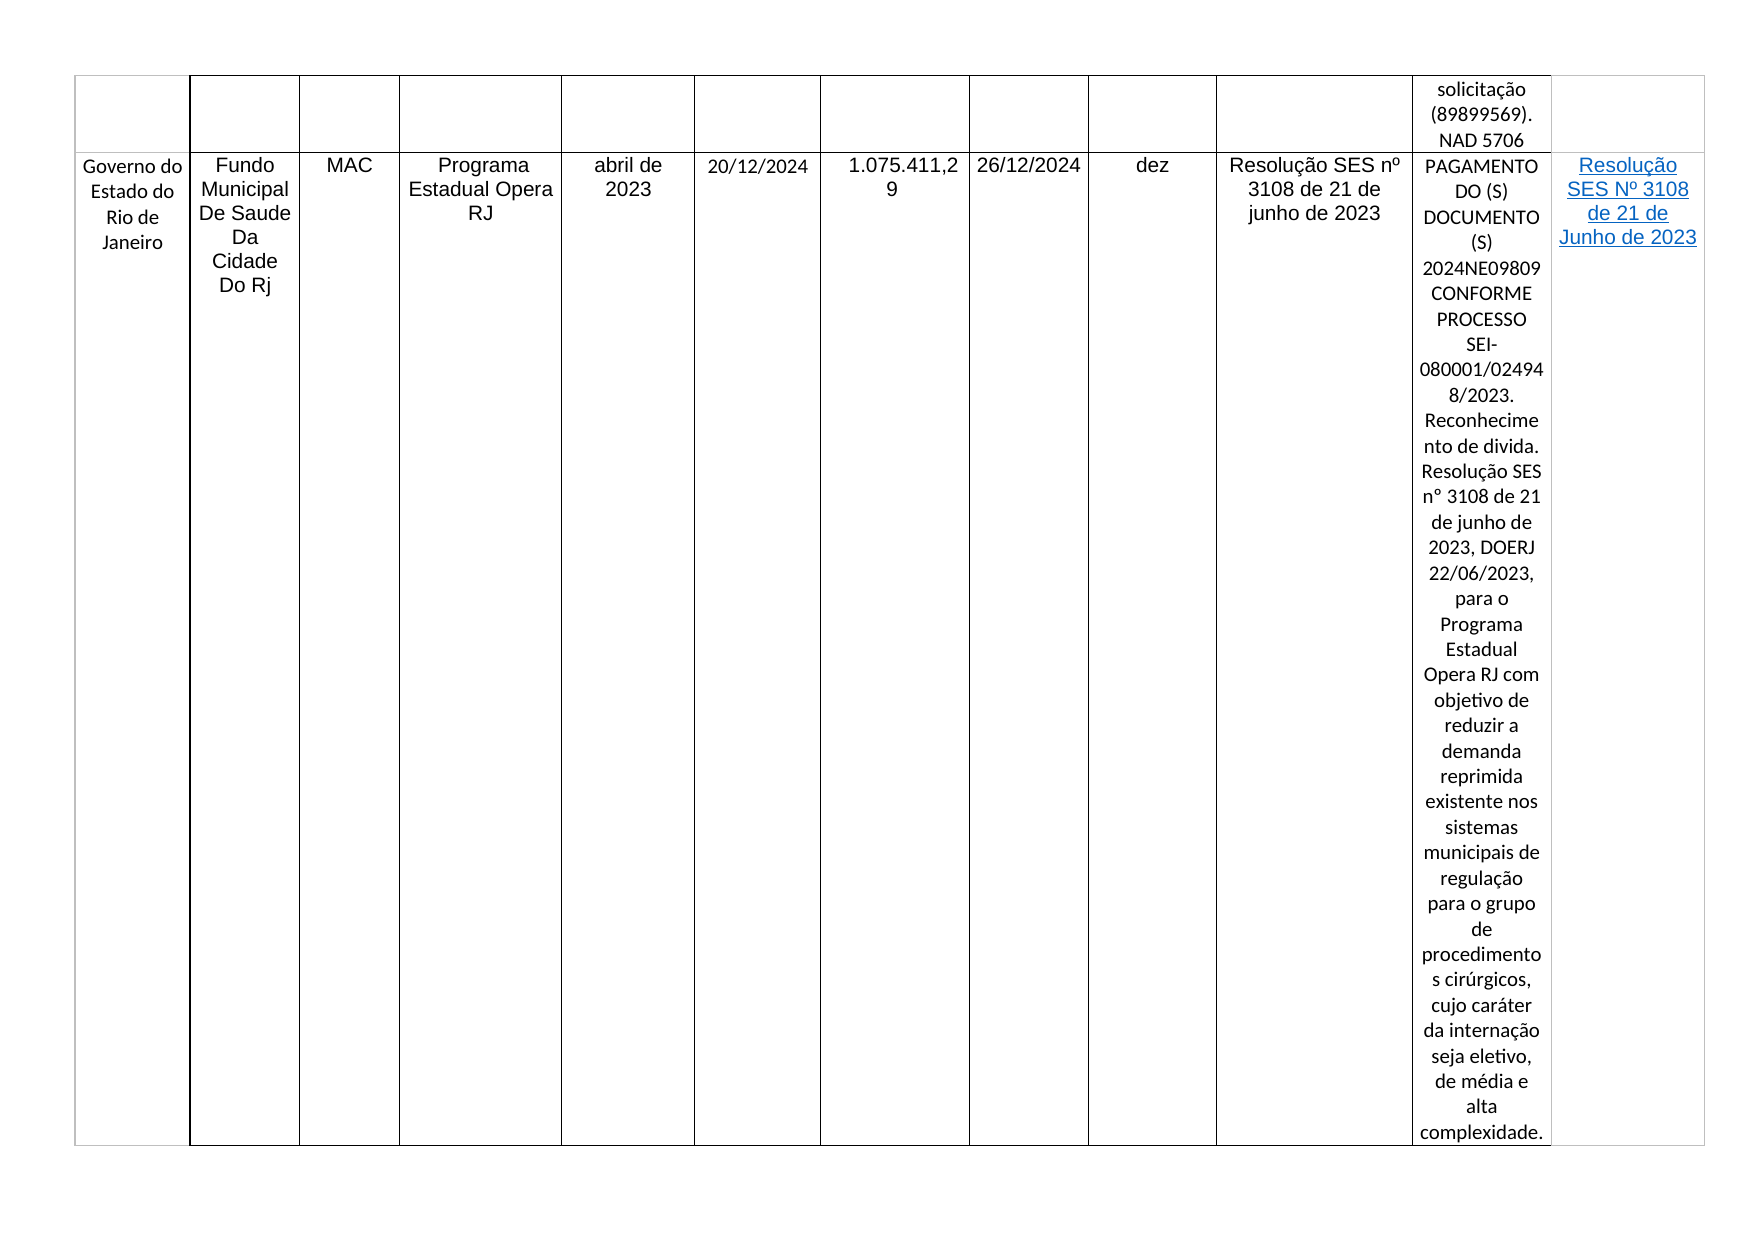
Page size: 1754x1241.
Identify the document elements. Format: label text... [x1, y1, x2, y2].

table_cell [695, 76, 820, 152]
table_cell MAC [300, 153, 399, 1144]
table_cell PAGAMENTO DO (S) DOCUMENTO (S) 2024NE09809 CONFORME PROCESSO SEI-080001/024948/2023. Reconhecimento de divida. Resolução SES nº 3108 de 21 de junho de 2023, DOERJ 22/06/2023, para o Programa Estadual Opera RJ com objetivo de reduzir a demanda reprimida existente nos sistemas municipais de regulação para o grupo de procedimentos cirúrgicos, cujo caráter da internação seja eletivo, de média e alta complexidade. [1413, 153, 1551, 1144]
table_cell [191, 76, 299, 152]
table_cell [970, 76, 1088, 152]
table_cell [300, 76, 399, 152]
table_cell 1.075.411,29 [821, 153, 969, 1144]
table_cell [1217, 76, 1412, 152]
table_cell abril de 2023 [562, 153, 694, 1144]
table_cell [400, 76, 561, 152]
table_cell [1552, 76, 1704, 152]
table_cell Resolução SES Nº 3108 de 21 de Junho de 2023 [1552, 153, 1704, 1144]
table_cell 20/12/2024 [695, 153, 820, 1144]
table_cell 26/12/2024 [970, 153, 1088, 1144]
table_cell [76, 76, 189, 152]
table_cell [821, 76, 969, 152]
table_cell dez [1089, 153, 1216, 1144]
table_cell Programa Estadual Opera RJ [400, 153, 561, 1144]
table_cell Governo do Estado do Rio de Janeiro [76, 153, 189, 1144]
table_cell Fundo Municipal De Saude Da Cidade Do Rj [191, 153, 299, 1144]
table_cell [562, 76, 694, 152]
table_cell [1089, 76, 1216, 152]
table_cell solicitação (89899569). NAD 5706 [1413, 76, 1551, 152]
table_cell Resolução SES nº 3108 de 21 de junho de 2023 [1217, 153, 1412, 1144]
